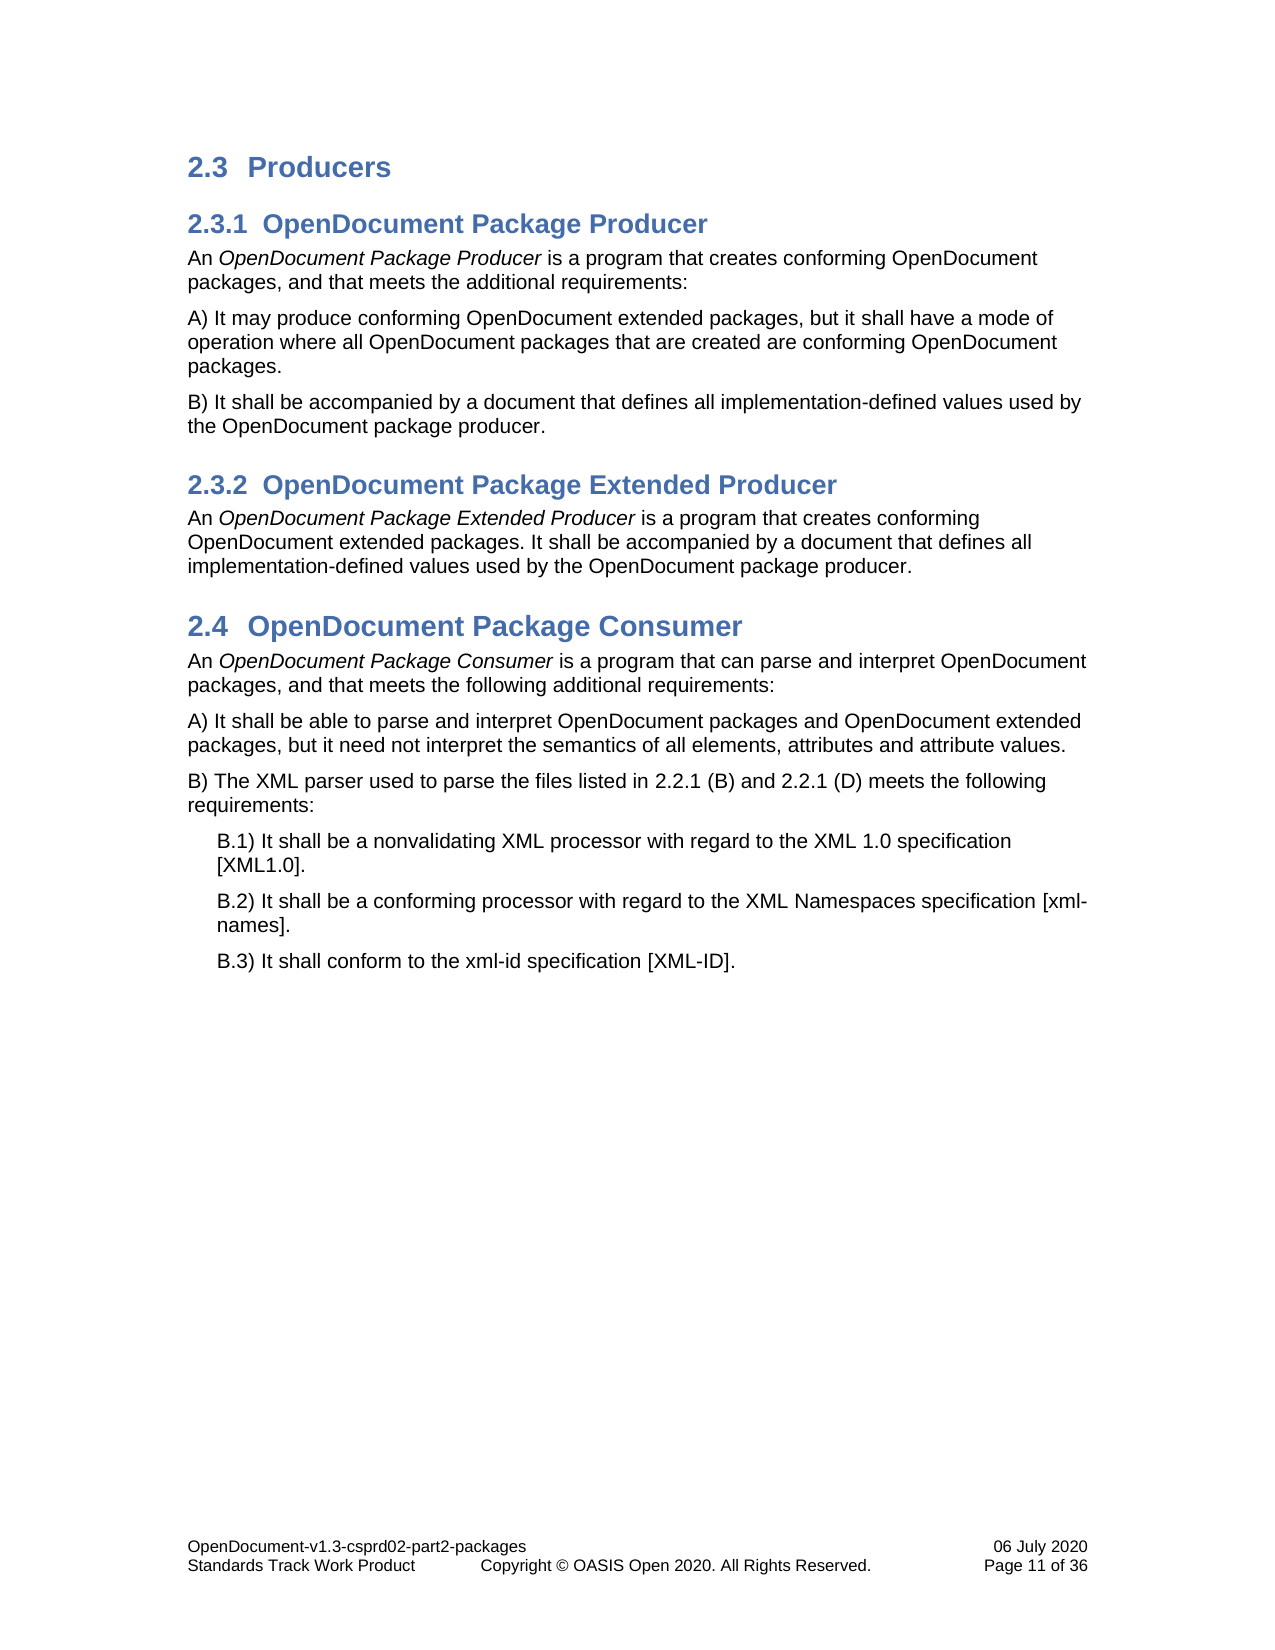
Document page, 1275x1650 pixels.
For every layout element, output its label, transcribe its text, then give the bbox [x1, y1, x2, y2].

list It shall be a conforming processor with regard to the XML Namespaces specification [xml-names]. [187, 888, 1088, 936]
list It may produce conforming OpenDocument extended packages, but it shall have a mode of operation where all OpenDocument packages that are created are conforming OpenDocument packages. [187, 306, 1088, 378]
subtitle Producers [187, 150, 1088, 183]
list It shall conform to the xml-id specification [XML-ID]. [187, 948, 1088, 972]
subtitle OpenDocument Package Extended Producer [187, 469, 1088, 500]
list The XML parser used to parse the files listed in 2.2.1 (B) and 2.2.1 (D) meets the following requirements: [187, 768, 1088, 816]
list It shall be a nonvalidating XML processor with regard to the XML 1.0 specification [XML1.0]. [187, 828, 1088, 876]
text An OpenDocument Package Extended Producer is a program that creates conforming OpenDocument extended packages. It shall be accompanied by a document that defines all implementation-defined values used by the OpenDocument package producer. [187, 506, 1088, 578]
text An OpenDocument Package Producer is a program that creates conforming OpenDocument packages, and that meets the additional requirements: [187, 246, 1088, 294]
subtitle OpenDocument Package Consumer [187, 609, 1088, 642]
list It shall be able to parse and interpret OpenDocument packages and OpenDocument extended packages, but it need not interpret the semantics of all elements, attributes and attribute values. [187, 708, 1088, 756]
subtitle OpenDocument Package Producer [187, 208, 1088, 240]
list It shall be accompanied by a document that defines all implementation-defined values used by the OpenDocument package producer. [187, 390, 1088, 438]
text An OpenDocument Package Consumer is a program that can parse and interpret OpenDocument packages, and that meets the following additional requirements: [187, 648, 1088, 696]
